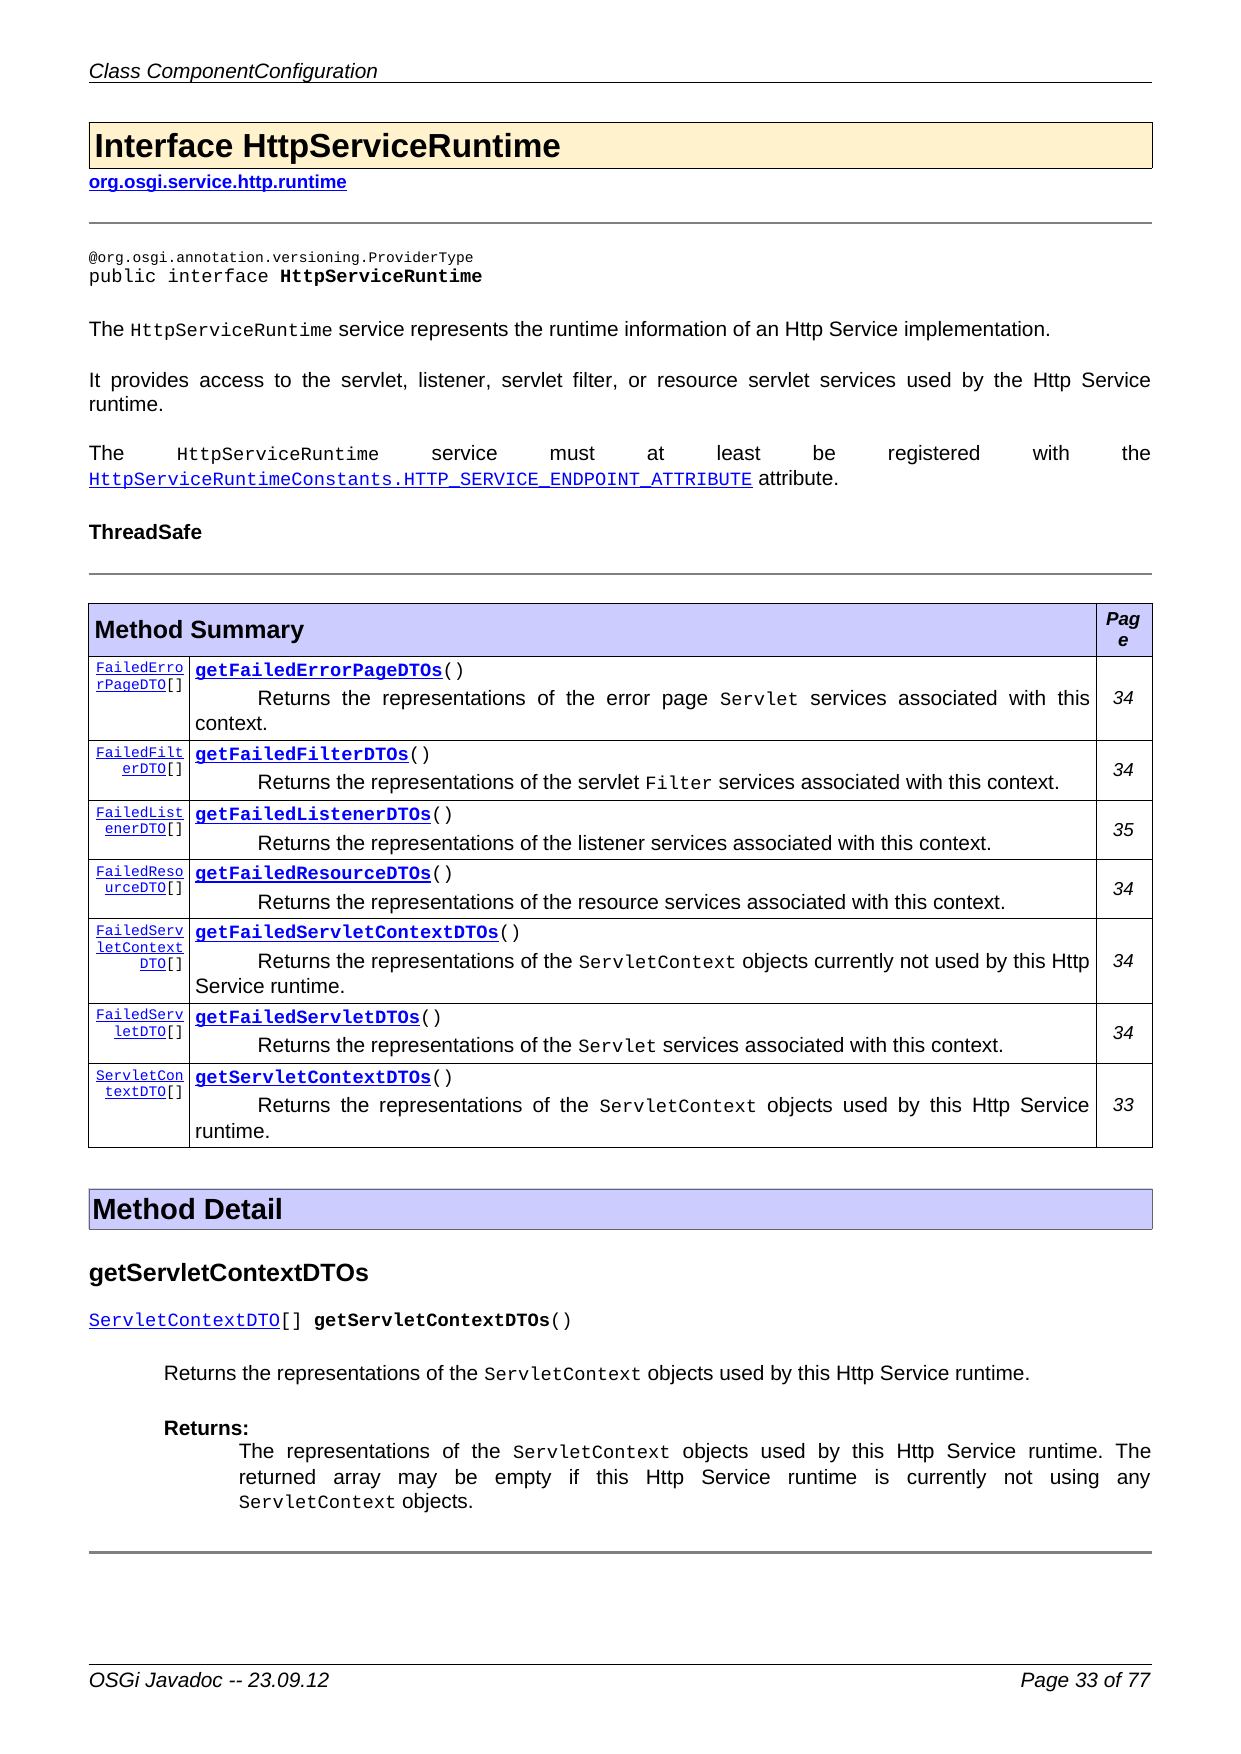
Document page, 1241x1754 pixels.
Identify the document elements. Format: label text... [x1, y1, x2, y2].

table_cell getFailedServletContextDTOs() Returns the representations of the ServletContext objects currently not used by this Http Service runtime. [190, 919, 1096, 1003]
text The representations of the ServletContext objects used by this Http Service runtime. The returned array may be empty if this Http Service runtime is currently not using any ServletContext objects. [238, 1439, 1152, 1514]
table_cell FailedErrorPageDTO[] [89, 657, 189, 740]
table_cell getServletContextDTOs() Returns the representations of the ServletContext objects used by this Http Service runtime. [190, 1064, 1096, 1147]
text ThreadSafe [88, 520, 1152, 544]
text ServletContextDTO[] getServletContextDTOs() [88, 1311, 1152, 1332]
table_cell getFailedListenerDTOs() Returns the representations of the listener services associated with this context. [190, 801, 1096, 859]
table_cell FailedFilterDTO[] [89, 741, 189, 800]
table_header Method Summary [89, 604, 1096, 656]
subtitle Interface HttpServiceRuntime [90, 123, 1152, 168]
table_cell FailedServletContextDTO[] [89, 919, 189, 1003]
table_cell ServletContextDTO[] [89, 1064, 189, 1147]
table_cell 33 [1097, 657, 1152, 740]
text Returns: [163, 1415, 1152, 1439]
table_cell FailedListenerDTO[] [89, 801, 189, 859]
table_cell getFailedFilterDTOs() Returns the representations of the servlet Filter services associated with this context. [190, 741, 1096, 800]
subtitle Method Detail [90, 1190, 1152, 1229]
table_header Page [1097, 604, 1152, 656]
table_cell 33 [1097, 801, 1152, 859]
text @org.osgi.annotation.versioning.ProviderType public interface HttpServiceRuntime [88, 250, 1152, 288]
table_cell getFailedErrorPageDTOs() Returns the representations of the error page Servlet services associated with this context. [190, 657, 1096, 740]
table_cell FailedServletDTO[] [89, 1004, 189, 1063]
table_cell FailedResourceDTO[] [89, 860, 189, 918]
table_cell 33 [1097, 741, 1152, 800]
subtitle getServletContextDTOs [88, 1258, 1152, 1286]
text Returns the representations of the ServletContext objects used by this Http Service runtime. [163, 1361, 1152, 1386]
table_cell 33 [1097, 860, 1152, 918]
table_cell getFailedResourceDTOs() Returns the representations of the resource services associated with this context. [190, 860, 1096, 918]
table_cell 32 [1097, 919, 1152, 1003]
text The HttpServiceRuntime service must at least be registered with the HttpServiceRuntimeConstants.HTTP_SERVICE_ENDPOINT_ATTRIBUTE attribute. [88, 440, 1152, 491]
text The HttpServiceRuntime service represents the runtime information of an Http Service implementation. [88, 317, 1152, 342]
table_cell 32 [1097, 1064, 1152, 1147]
text org.osgi.service.http.runtime [88, 171, 1152, 193]
table_cell 33 [1097, 1004, 1152, 1063]
text It provides access to the servlet, listener, servlet filter, or resource servlet services used by the Http Service runtime. [88, 367, 1152, 415]
table_cell getFailedServletDTOs() Returns the representations of the Servlet services associated with this context. [190, 1004, 1096, 1063]
